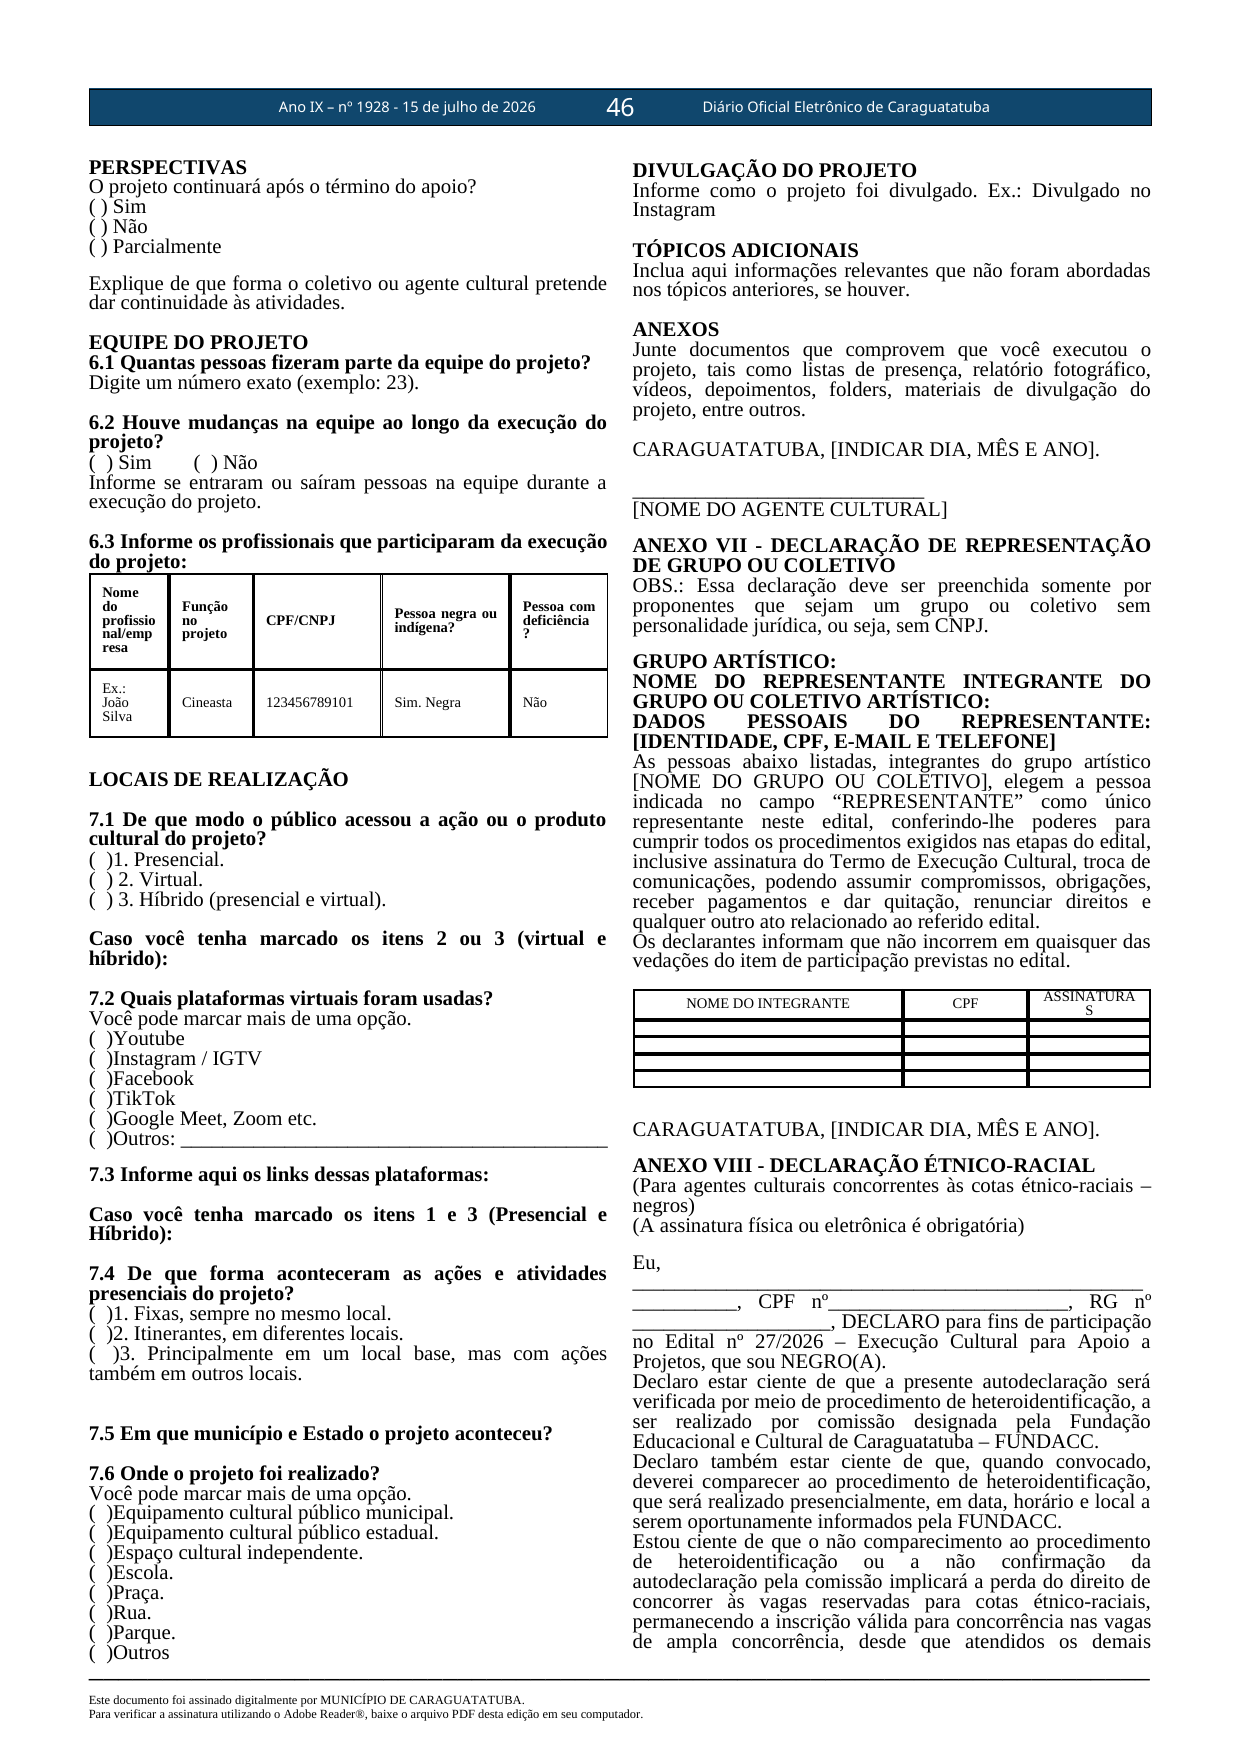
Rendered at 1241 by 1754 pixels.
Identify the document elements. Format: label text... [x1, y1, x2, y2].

text Informe se entraram ou saíram pessoas na equipe durante a execução do projeto. [88, 473, 608, 513]
text Você pode marcar mais de uma opção. [88, 1010, 608, 1029]
text ANEXO VII - DECLARAÇÃO DE REPRESENTAÇÃO DE GRUPO OU COLETIVO [632, 537, 1152, 577]
table_cell [905, 1022, 1026, 1035]
text ( ) Sim [88, 198, 608, 218]
text ( )Instagram / IGTV [88, 1049, 608, 1069]
text Caso você tenha marcado os itens 1 e 3 (Presencial e Híbrido): [88, 1205, 608, 1245]
text ( )Escola. [88, 1564, 608, 1583]
text ____________________________ [632, 481, 1152, 500]
text As pessoas abaixo listadas, integrantes do grupo artístico [NOME DO GRUPO OU COLETIVO], elegem a pessoa indicada no campo “REPRESENTANTE” como único representante neste edital, conferindo-lhe poderes para cumprir todos os procedimentos exigidos nas etapas do edital, inclusive assinatura do Termo de Execução Cultural, troca de comunicações, podendo assumir compromissos, obrigações, receber pagamentos e dar quitação, renunciar direitos e qualquer outro ato relacionado ao referido edital. [632, 753, 1152, 933]
text 7.1 De que modo o público acessou a ação ou o produto cultural do projeto? [88, 811, 608, 850]
table_cell Sim. Negra [383, 671, 508, 736]
text ( ) 2. Virtual. [88, 870, 608, 890]
text ( )Outros: _________________________________________ [88, 1129, 608, 1149]
table_header CPF/CNPJ [255, 575, 380, 668]
text Declaro estar ciente de que a presente autodeclaração será verificada por meio de procedimento de heteroidentificação, a ser realizado por comissão designada pela Fundação Educacional e Cultural de Caraguatatuba – FUNDACC. [632, 1373, 1152, 1453]
table_cell Cineasta [171, 671, 252, 736]
text 7.2 Quais plataformas virtuais foram usadas? [88, 990, 608, 1010]
table_cell [1030, 1056, 1149, 1069]
table_cell [1030, 1022, 1149, 1035]
text ( )Youtube [88, 1029, 608, 1049]
text 6.2 Houve mudanças na equipe ao longo da execução do projeto? [88, 413, 608, 453]
text CARAGUATATUBA, [INDICAR DIA, MÊS E ANO]. [632, 1121, 1152, 1141]
text Declaro também estar ciente de que, quando convocado, deverei comparecer ao procedimento de heteroidentificação, que será realizado presencialmente, em data, horário e local a serem oportunamente informados pela FUNDACC. [632, 1453, 1152, 1533]
text DIVULGAÇÃO DO PROJETO [632, 162, 1152, 182]
text O projeto continuará após o término do apoio? [88, 178, 608, 198]
text ( ) 3. Híbrido (presencial e virtual). [88, 890, 608, 910]
text Estou ciente de que o não comparecimento ao procedimento de heteroidentificação ou a não confirmação da autodeclaração pela comissão implicará a perda do direito de concorrer às vagas reservadas para cotas étnico-raciais, permanecendo a inscrição válida para concorrência nas vagas de ampla concorrência, desde que atendidos os demais [632, 1533, 1152, 1653]
text ( )Parque. [88, 1623, 608, 1643]
text ( )1. Fixas, sempre no mesmo local. [88, 1305, 608, 1325]
text PERSPECTIVAS [88, 158, 608, 178]
text ( )1. Presencial. [88, 850, 608, 870]
text 7.3 Informe aqui os links dessas plataformas: [88, 1165, 608, 1185]
text ( )Facebook [88, 1069, 608, 1089]
table_cell Ex.: João Silva [91, 671, 167, 736]
text 7.5 Em que município e Estado o projeto aconteceu? [88, 1424, 608, 1444]
text [NOME DO AGENTE CULTURAL] [632, 500, 1152, 520]
text ( )Espaço cultural independente. [88, 1544, 608, 1564]
text Você pode marcar mais de uma opção. [88, 1484, 608, 1504]
text Explique de que forma o coletivo ou agente cultural pretende dar continuidade às atividades. [88, 274, 608, 314]
text Caso você tenha marcado os itens 2 ou 3 (virtual e híbrido): [88, 930, 608, 970]
text Informe como o projeto foi divulgado. Ex.: Divulgado no Instagram [632, 182, 1152, 221]
table_header Pessoa negra ou indígena? [383, 575, 508, 668]
text ( )TikTok [88, 1089, 608, 1109]
text GRUPO ARTÍSTICO: [632, 653, 1152, 673]
text ANEXO VIII - DECLARAÇÃO ÉTNICO-RACIAL [632, 1157, 1152, 1177]
table_cell [1030, 1072, 1149, 1086]
text DADOS PESSOAIS DO REPRESENTANTE: [IDENTIDADE, CPF, E-MAIL E TELEFONE] [632, 713, 1152, 753]
text ( ) Não [88, 218, 608, 238]
table_header Nome do profissional/empresa [91, 575, 167, 668]
text ( ) Parcialmente [88, 238, 608, 258]
table_cell [905, 1072, 1026, 1086]
table_header NOME DO INTEGRANTE [635, 991, 901, 1018]
text ( )3. Principalmente em um local base, mas com ações também em outros locais. [88, 1345, 608, 1384]
table_header ASSINATURAS [1030, 991, 1149, 1018]
text (A assinatura física ou eletrônica é obrigatória) [632, 1217, 1152, 1237]
table_cell [635, 1022, 901, 1035]
text ( )Praça. [88, 1583, 608, 1603]
table_cell [905, 1038, 1026, 1052]
text Digite um número exato (exemplo: 23). [88, 374, 608, 394]
text ( )Equipamento cultural público municipal. [88, 1504, 608, 1524]
text TÓPICOS ADICIONAIS [632, 241, 1152, 261]
text ( )Outros [88, 1643, 608, 1663]
text OBS.: Essa declaração deve ser preenchida somente por proponentes que sejam um grupo ou coletivo sem personalidade jurídica, ou seja, sem CNPJ. [632, 577, 1152, 637]
table_cell [635, 1038, 901, 1052]
text 6.1 Quantas pessoas fizeram parte da equipe do projeto? [88, 354, 608, 374]
table_cell 123456789101 [255, 671, 380, 736]
table_cell Não [512, 671, 607, 736]
text 6.3 Informe os profissionais que participaram da execução do projeto: [88, 533, 608, 573]
text Os declarantes informam que não incorrem em quaisquer das vedações do item de participação previstas no edital. [632, 933, 1152, 972]
table_header CPF [905, 991, 1026, 1018]
text ( ) Sim ( ) Não [88, 453, 608, 473]
text ( )Google Meet, Zoom etc. [88, 1109, 608, 1129]
text ( )2. Itinerantes, em diferentes locais. [88, 1325, 608, 1345]
text EQUIPE DO PROJETO [88, 334, 608, 354]
table_header Função no projeto [171, 575, 252, 668]
text ( )Equipamento cultural público estadual. [88, 1524, 608, 1544]
text ( )Rua. [88, 1603, 608, 1623]
text Inclua aqui informações relevantes que não foram abordadas nos tópicos anteriores, se houver. [632, 261, 1152, 301]
table_cell [635, 1072, 901, 1086]
text Eu, ___________________________________________________________, CPF nº_______________________, RG nº ___________________, DECLARO para fins de participação no Edital nº 27/2026 – Execução Cultural para Apoio a Projetos, que sou NEGRO(A). [632, 1253, 1152, 1373]
text 7.4 De que forma aconteceram as ações e atividades presenciais do projeto? [88, 1265, 608, 1305]
text LOCAIS DE REALIZAÇÃO [88, 771, 608, 791]
text ANEXOS [632, 321, 1152, 341]
table_cell [1030, 1038, 1149, 1052]
text NOME DO REPRESENTANTE INTEGRANTE DO GRUPO OU COLETIVO ARTÍSTICO: [632, 673, 1152, 713]
table_header Pessoa com deficiência? [512, 575, 607, 668]
text Junte documentos que comprovem que você executou o projeto, tais como listas de presença, relatório fotográfico, vídeos, depoimentos, folders, materiais de divulgação do projeto, entre outros. [632, 341, 1152, 421]
text CARAGUATATUBA, [INDICAR DIA, MÊS E ANO]. [632, 441, 1152, 461]
text 7.6 Onde o projeto foi realizado? [88, 1464, 608, 1484]
table_cell [635, 1056, 901, 1069]
table_cell [905, 1056, 1026, 1069]
text (Para agentes culturais concorrentes às cotas étnico-raciais – negros) [632, 1177, 1152, 1217]
